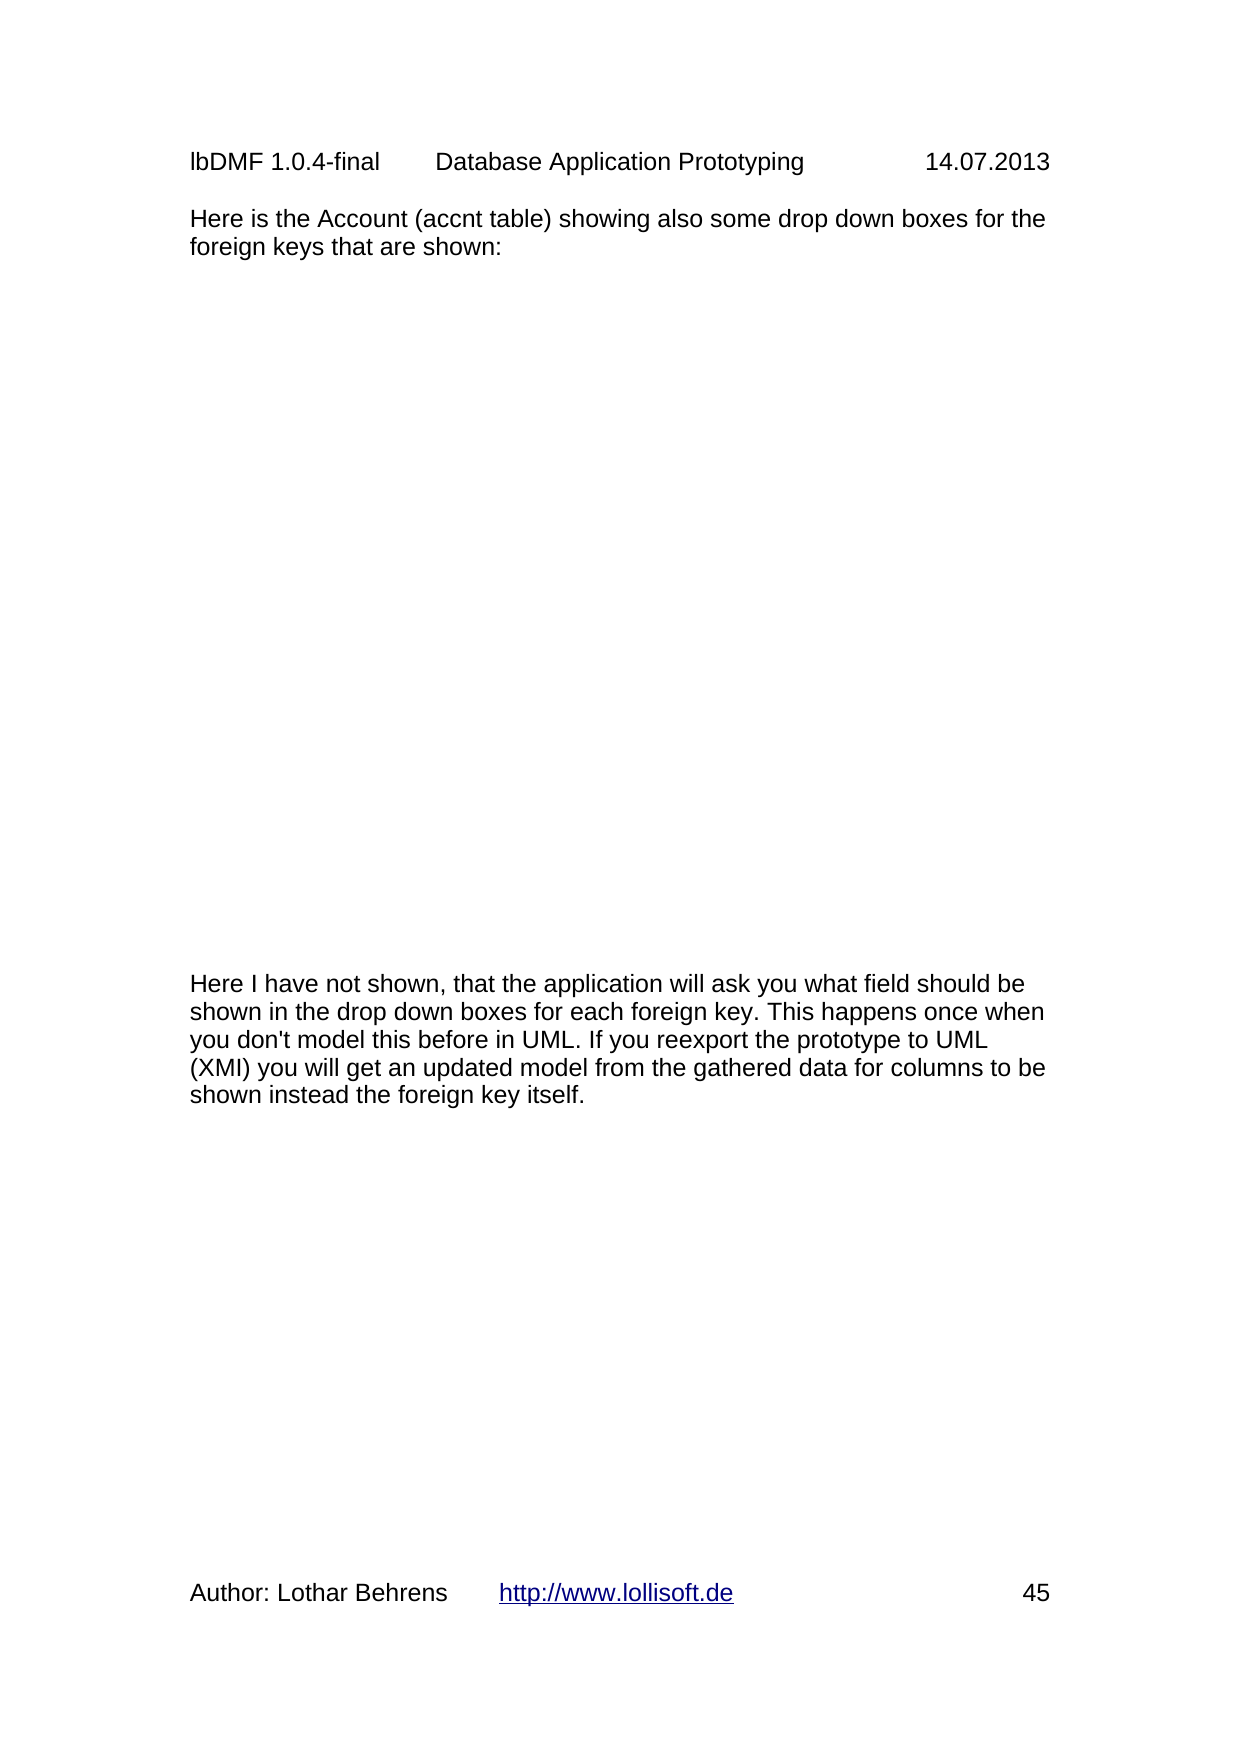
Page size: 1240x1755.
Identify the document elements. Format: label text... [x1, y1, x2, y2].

text Here I have not shown, that the application will ask you what field should be shown in the drop down boxes for each foreign key. This happens once when you don't model this before in UML. If you reexport the prototype to UML (XMI) you will get an updated model from the gathered data for columns to be shown instead the foreign key itself. [189, 969, 1050, 1109]
text Here is the Account (accnt table) showing also some drop down boxes for the foreign keys that are shown: [189, 205, 1050, 261]
